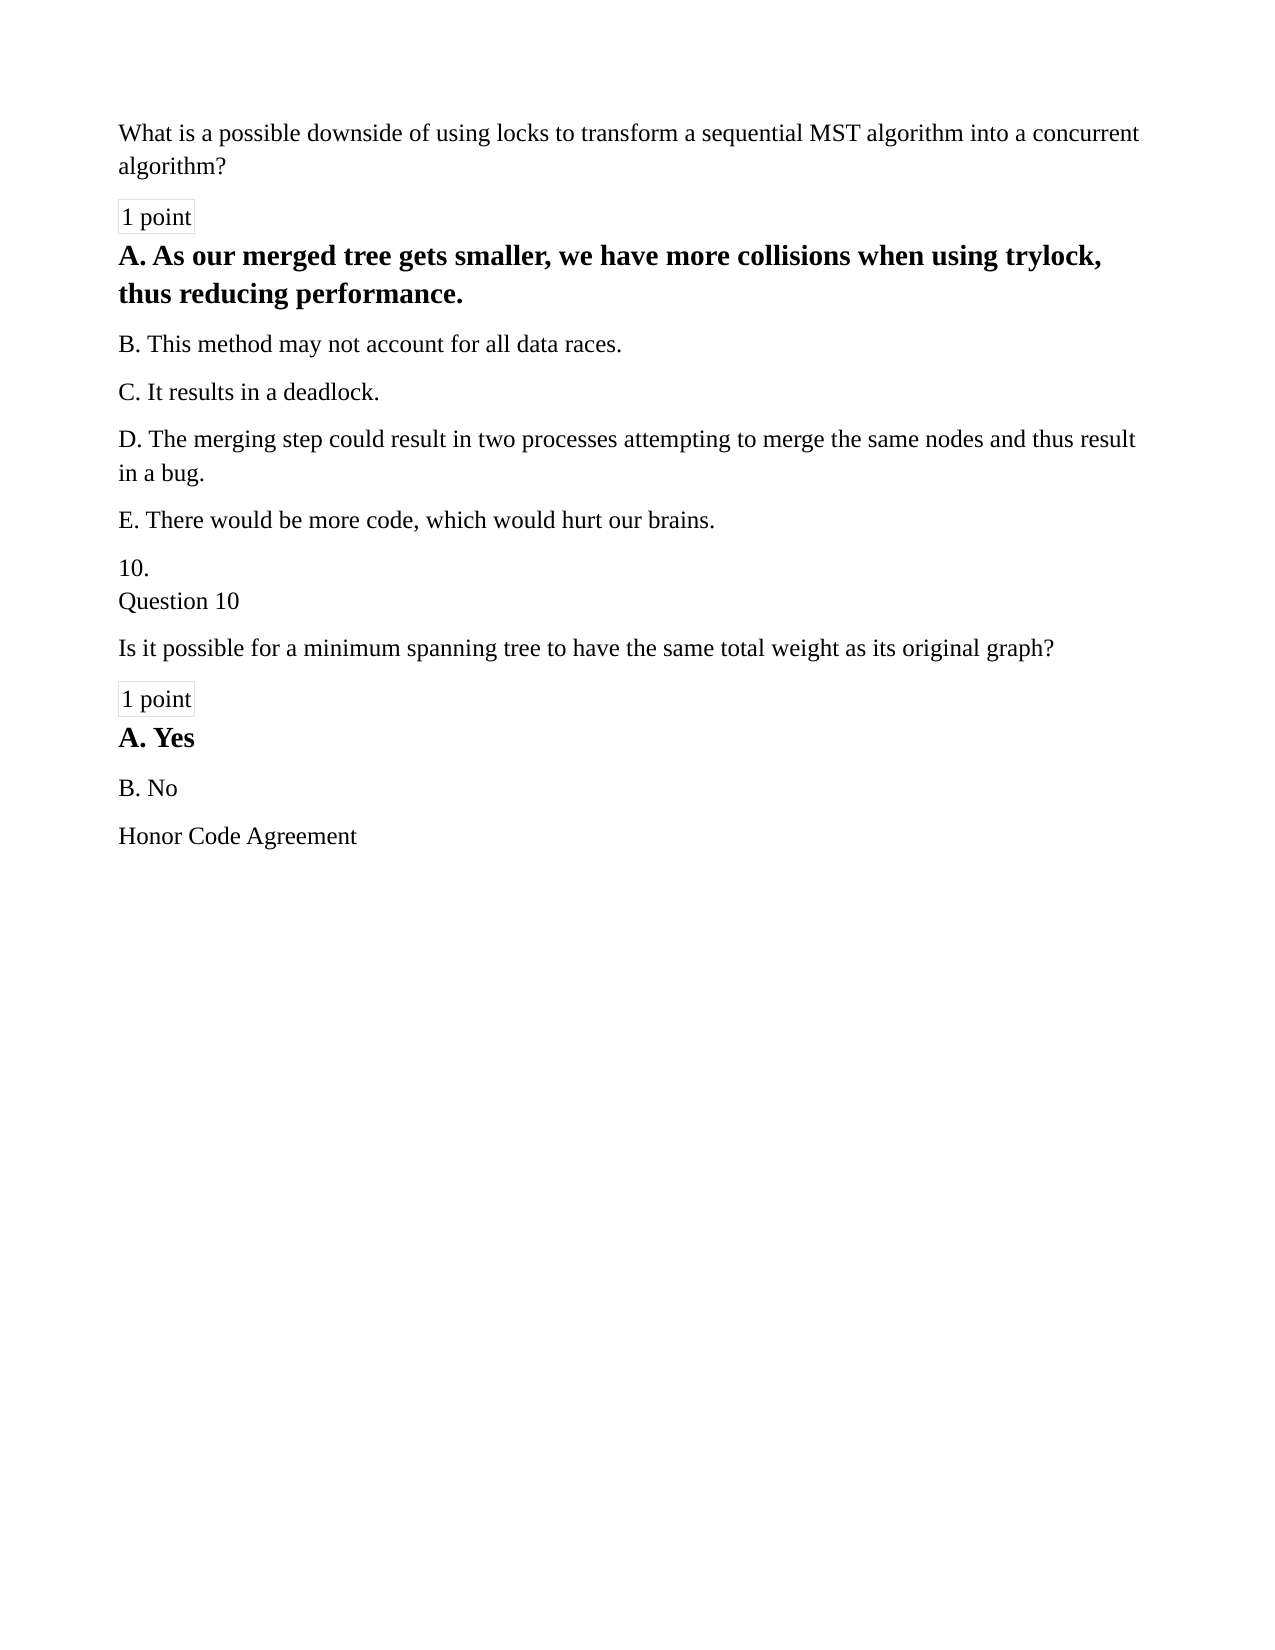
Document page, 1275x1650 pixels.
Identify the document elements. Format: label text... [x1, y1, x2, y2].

text A. As our merged tree gets smaller, we have more collisions when using trylock, thus reducing performance. [118, 238, 1157, 310]
text Honor Code Agreement [118, 821, 1157, 849]
text E. There would be more code, which would hurt our brains. [118, 505, 1157, 534]
text [195, 681, 1157, 716]
text A. Yes [118, 720, 1157, 753]
text Question 10 [118, 586, 1157, 614]
text Is it possible for a minimum spanning tree to have the same total weight as its original graph? [118, 633, 1157, 662]
text B. This method may not account for all data races. [118, 329, 1157, 358]
text What is a possible downside of using locks to transform a sequential MST algorithm into a concurrent algorithm? [118, 118, 1157, 180]
text 1 point [119, 200, 194, 233]
text C. It results in a deadlock. [118, 377, 1157, 406]
text 1 point [119, 682, 194, 716]
text 10. [118, 553, 1157, 582]
text D. The merging step could result in two processes attempting to merge the same nodes and thus result in a bug. [118, 424, 1157, 486]
text [195, 199, 1157, 233]
text B. No [118, 773, 1157, 802]
